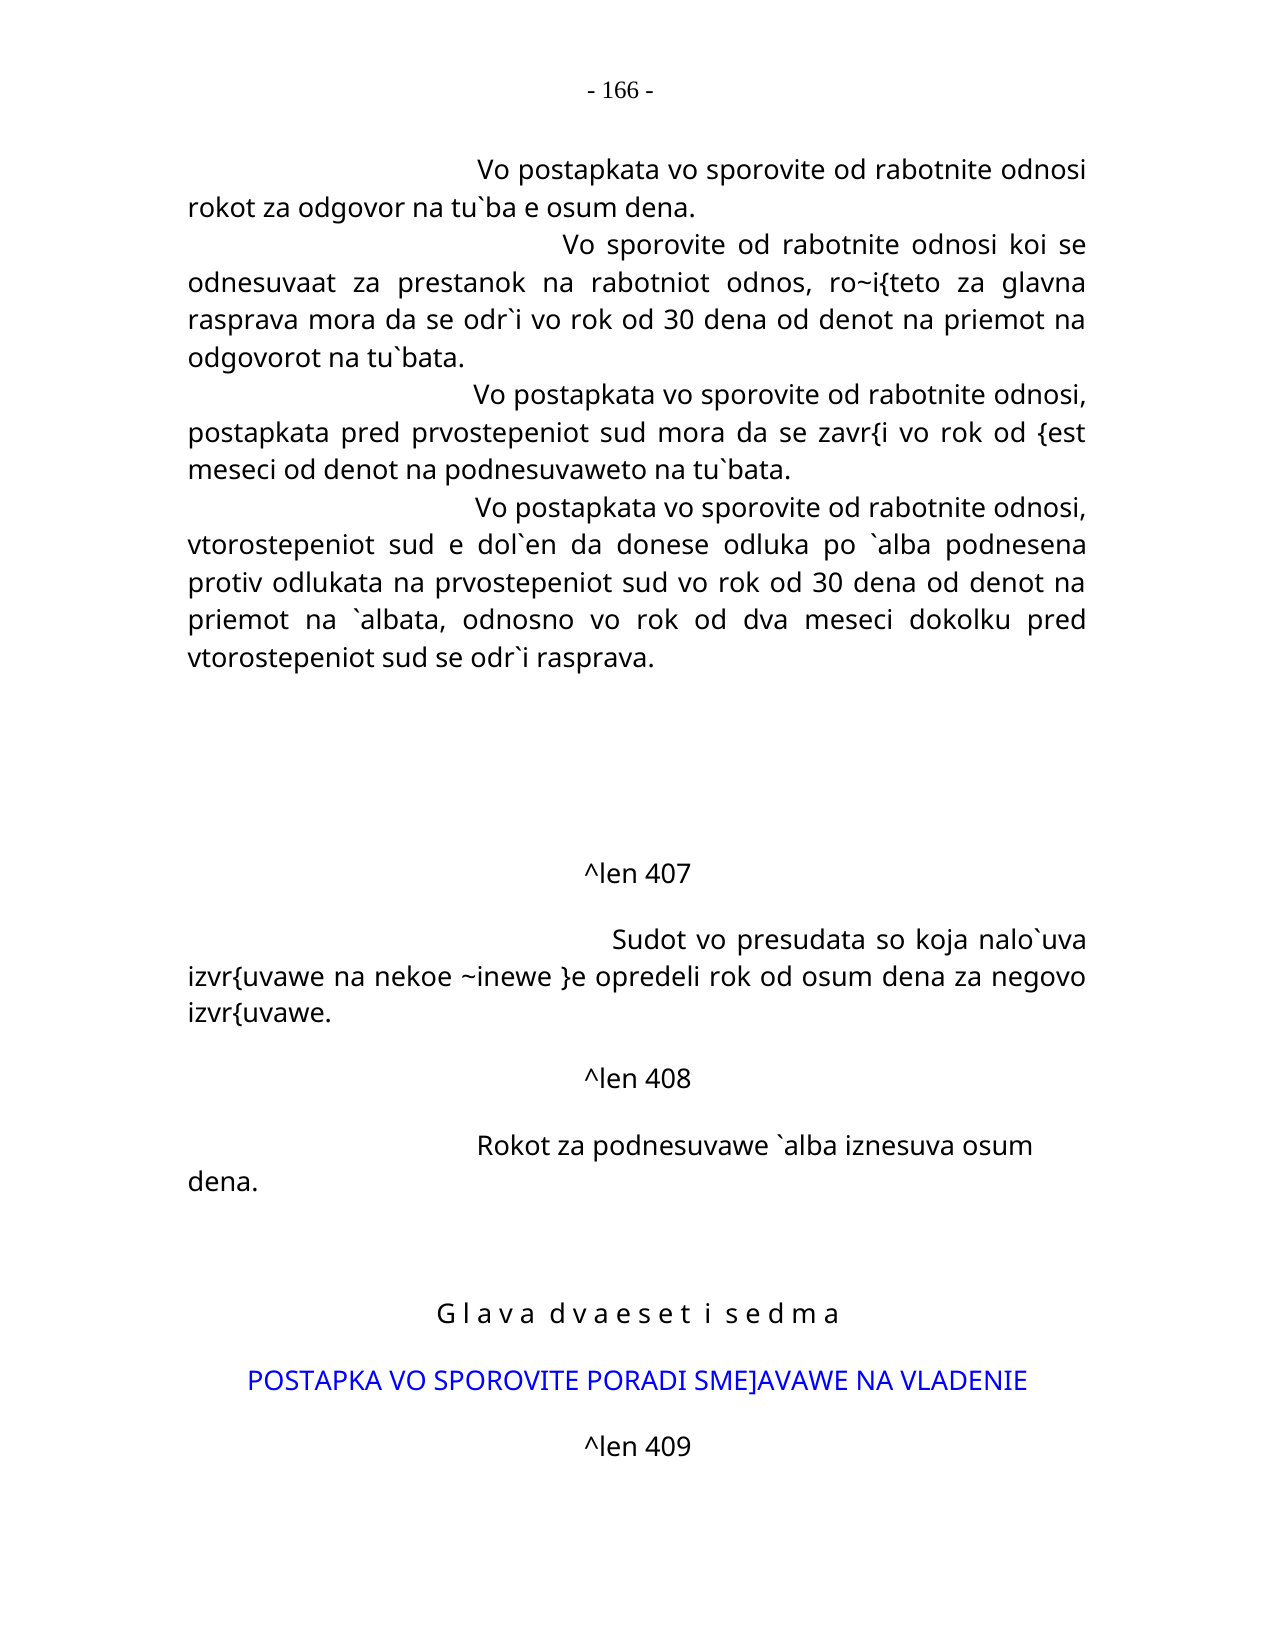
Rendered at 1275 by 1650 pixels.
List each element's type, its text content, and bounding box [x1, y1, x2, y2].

text ^len 409 [187, 1427, 1087, 1464]
text Vo sporovite od rabotnite odnosi koi se odnesuvaat za prestanok na rabotniot odnos, ro~i{teto za glavna rasprava mora da se odr`i vo rok od 30 dena od denot na priemot na odgovorot na tu`bata. [187, 225, 1087, 375]
text ^len 408 [187, 1060, 1087, 1097]
text Rokot za podnesuvawe `alba iznesuva osum dena. [187, 1126, 1087, 1200]
text ^len 407 [187, 854, 1087, 891]
text Vo postapkata vo sporovite od rabotnite odnosi rokot za odgovor na tu`ba e osum dena. [187, 150, 1087, 225]
text POSTAPKA VO SPOROVITE PORADI SME]AVAWE NA VLADENIE [187, 1361, 1087, 1398]
text Sudot vo presudata so koja nalo`uva izvr{uvawe na nekoe ~inewe }e opredeli rok od osum dena za negovo izvr{uvawe. [187, 920, 1087, 1031]
text G l a v a d v a e s e t i s e d m a [187, 1295, 1087, 1332]
text Vo postapkata vo sporovite od rabotnite odnosi, postapkata pred prvostepeniot sud mora da se zavr{i vo rok od {est meseci od denot na podnesuvaweto na tu`bata. [187, 375, 1087, 487]
text Vo postapkata vo sporovite od rabotnite odnosi, vtorostepeniot sud e dol`en da donese odluka po `alba podnesena protiv odlukata na prvostepeniot sud vo rok od 30 dena od denot na priemot na `albata, odnosno vo rok od dva meseci dokolku pred vtorostepeniot sud se odr`i rasprava. [187, 487, 1087, 675]
